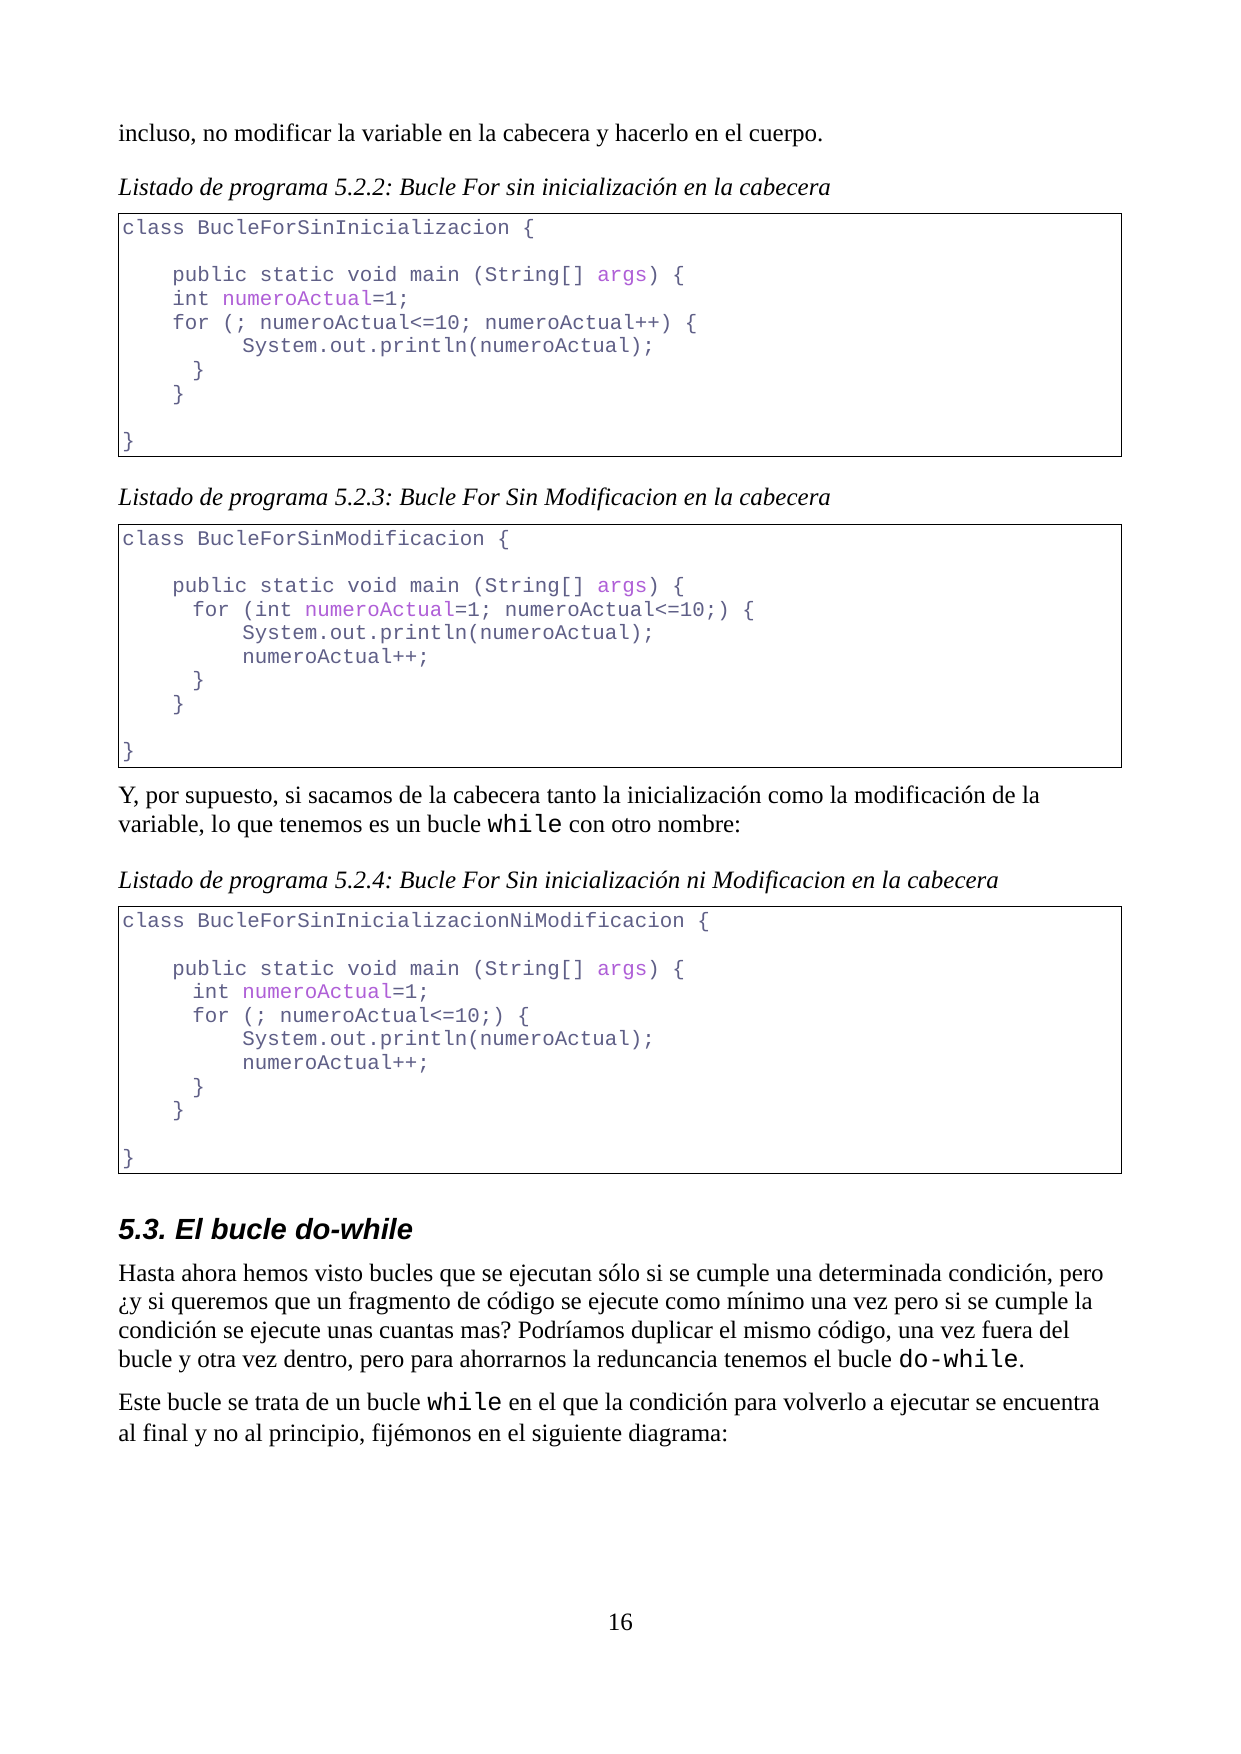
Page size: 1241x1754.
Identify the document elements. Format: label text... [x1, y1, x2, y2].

text System.out.println(numeroActual); [119, 331, 1121, 355]
text numeroActual++; [119, 642, 1121, 666]
text } [119, 689, 1121, 713]
text } [119, 666, 1121, 689]
list Listado de programa 5.2.3: Bucle For Sin Modificacion en la cabecera [118, 482, 1122, 511]
text Este bucle se trata de un bucle while en el que la condición para volverlo a ejecutar se encuentra al final y no al principio, fijémonos en el siguiente diagrama: [118, 1387, 1122, 1447]
text } [119, 1143, 1121, 1173]
text for (int numeroActual=1; numeroActual<=10;) { [119, 594, 1121, 618]
text public static void main (String[] args) { [119, 571, 1121, 594]
text incluso, no modificar la variable en la cabecera y hacerlo en el cuerpo. [118, 118, 1122, 147]
text Hasta ahora hemos visto bucles que se ejecutan sólo si se cumple una determinada condición, pero ¿y si queremos que un fragmento de código se ejecute como mínimo una vez pero si se cumple la condición se ejecute unas cuantas mas? Podríamos duplicar el mismo código, una vez fuera del bucle y otra vez dentro, pero para ahorrarnos la reduncancia tenemos el bucle do-while. [118, 1258, 1122, 1375]
list Listado de programa 5.2.2: Bucle For sin inicialización en la cabecera [118, 172, 1122, 201]
text public static void main (String[] args) { [119, 953, 1121, 977]
text } [119, 426, 1121, 456]
text class BucleForSinModificacion { [119, 525, 1121, 547]
text for (; numeroActual<=10; numeroActual++) { [119, 308, 1121, 331]
text class BucleForSinInicializacion { [119, 214, 1121, 237]
text } [119, 1095, 1121, 1119]
text for (; numeroActual<=10;) { [119, 1001, 1121, 1024]
text numeroActual++; [119, 1048, 1121, 1072]
text System.out.println(numeroActual); [119, 1024, 1121, 1048]
text class BucleForSinInicializacionNiModificacion { [119, 907, 1121, 930]
text } [119, 355, 1121, 379]
subtitle El bucle do-while [118, 1212, 1122, 1245]
text } [119, 1072, 1121, 1095]
list Listado de programa 5.2.4: Bucle For Sin inicialización ni Modificacion en la cabecera [118, 865, 1122, 894]
text Y, por supuesto, si sacamos de la cabecera tanto la inicialización como la modificación de la variable, lo que tenemos es un bucle while con otro nombre: [118, 780, 1122, 840]
text } [119, 379, 1121, 402]
text int numeroActual=1; [119, 284, 1121, 308]
text } [119, 736, 1121, 767]
text System.out.println(numeroActual); [119, 618, 1121, 642]
text int numeroActual=1; [119, 977, 1121, 1001]
text public static void main (String[] args) { [119, 260, 1121, 284]
